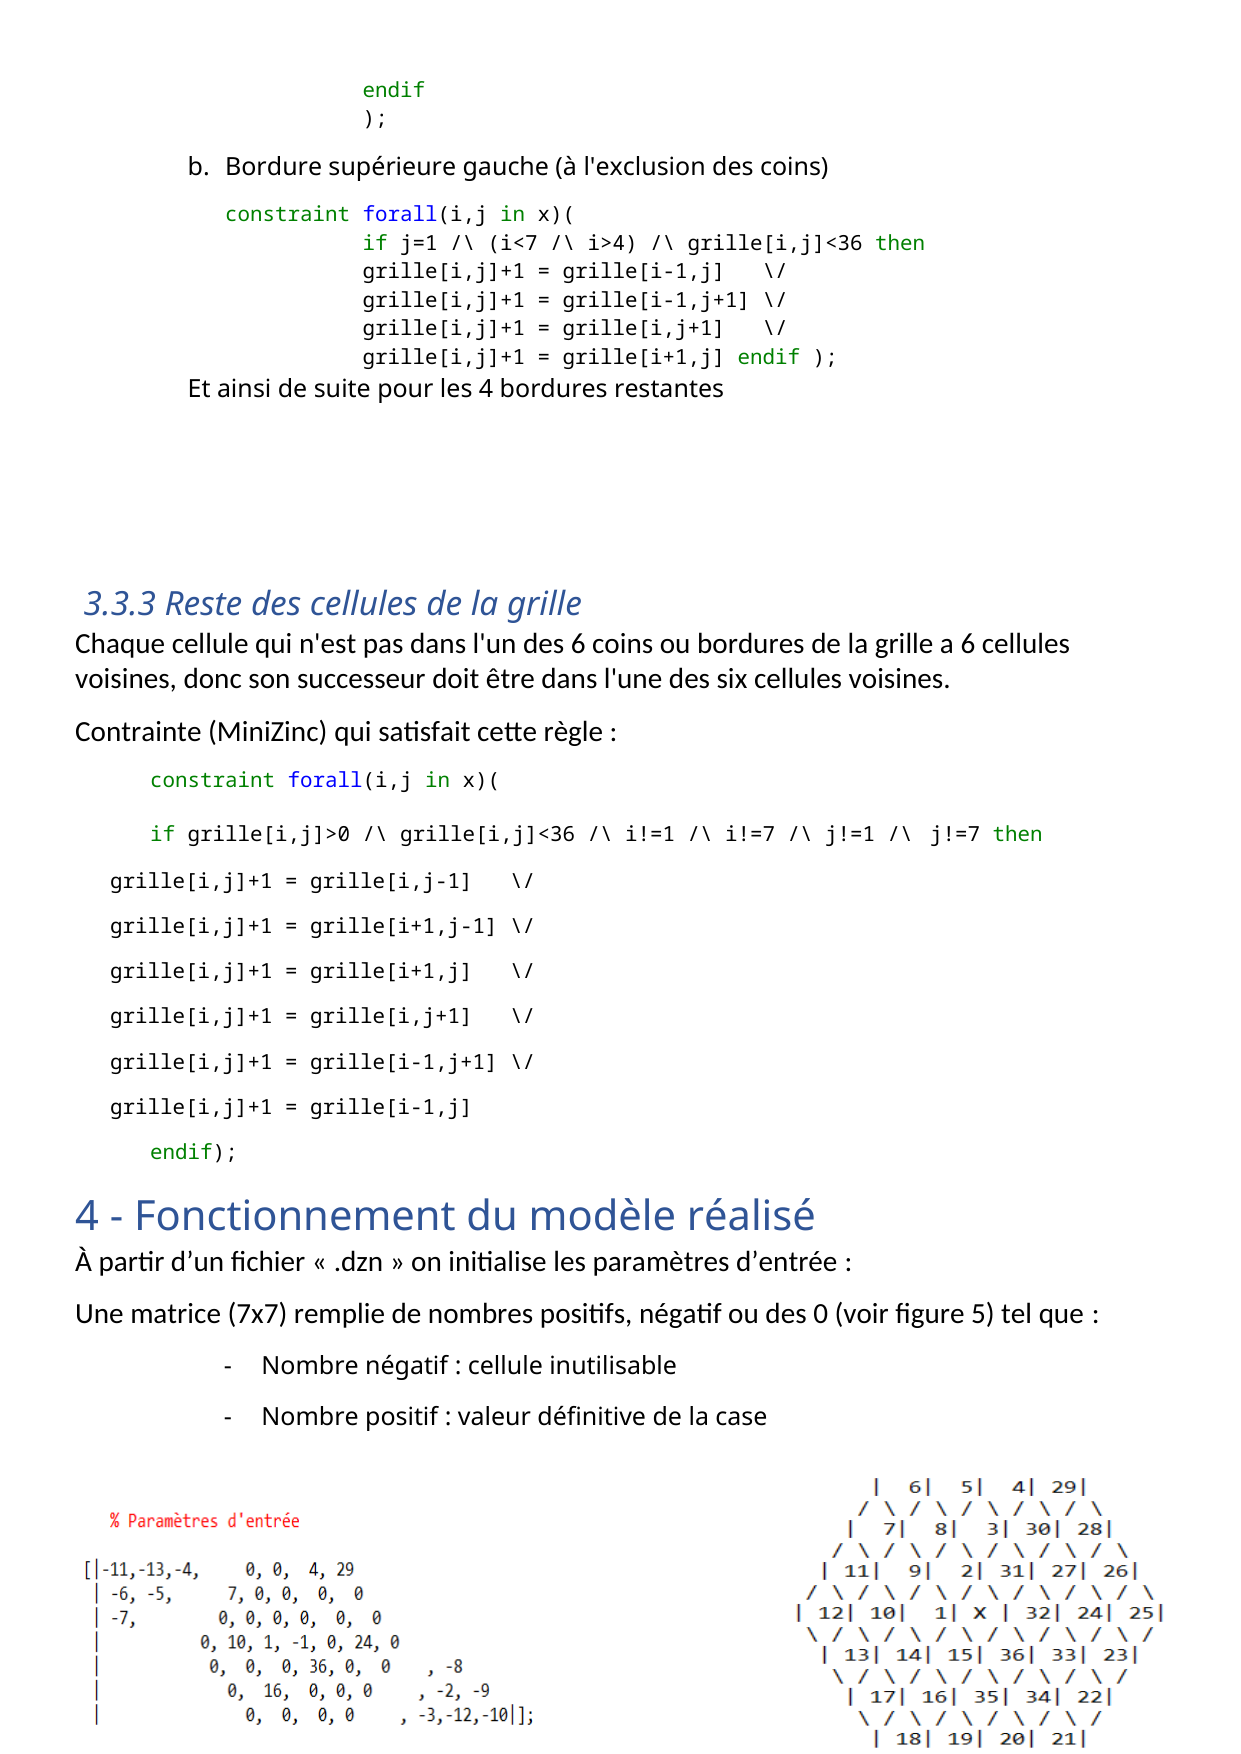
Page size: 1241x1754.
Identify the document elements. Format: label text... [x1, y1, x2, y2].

list grille[i,j]+1 = grille[i+1,j] \/ [75, 957, 1165, 985]
list Et ainsi de suite pour les 4 bordures restantes [187, 370, 1165, 404]
text grille[i,j]+1 = grille[i-1,j+1] \/ [225, 285, 1165, 313]
text grille[i,j]+1 = grille[i,j+1] \/ [225, 313, 1165, 342]
list grille[i,j]+1 = grille[i+1,j-1] \/ [75, 911, 1165, 940]
text constraint forall(i,j in x)( [225, 199, 1165, 228]
list Nombre négatif : cellule inutilisable [224, 1348, 1165, 1382]
list grille[i,j]+1 = grille[i,j+1] \/ [75, 1002, 1165, 1030]
list grille[i,j]+1 = grille[i,j-1] \/ [75, 866, 1165, 895]
list grille[i,j]+1 = grille[i-1,j] [75, 1092, 1165, 1120]
list constraint forall(i,j in x)( [150, 765, 1165, 793]
text Une matrice (7x7) remplie de nombres positifs, négatif ou des 0 (voir figure 5) tel que : [75, 1295, 1165, 1331]
list ); [225, 103, 1165, 132]
subtitle 4 - Fonctionnement du modèle réalisé [75, 1186, 1165, 1243]
list Bordure supérieure gauche (à l'exclusion des coins) [187, 148, 1165, 183]
subtitle 3.3.3 Reste des cellules de la grille [75, 579, 1165, 625]
text grille[i,j]+1 = grille[i+1,j] endif ); [225, 342, 1165, 370]
list endif); [150, 1137, 1165, 1165]
list grille[i,j]+1 = grille[i-1,j+1] \/ [75, 1047, 1165, 1075]
list Nombre positif : valeur définitive de la case [224, 1398, 1165, 1432]
text Contrainte (MiniZinc) qui satisfait cette règle : [75, 713, 1165, 748]
text À partir d’un fichier « .dzn » on initialise les paramètres d’entrée : [75, 1243, 1165, 1279]
text grille[i,j]+1 = grille[i-1,j] \/ [225, 256, 1165, 285]
text Chaque cellule qui n'est pas dans l'un des 6 coins ou bordures de la grille a 6 cellules voisines, donc son successeur doit être dans l'une des six cellules voisines. [75, 625, 1165, 696]
list if grille[i,j]>0 /\ grille[i,j]<36 /\ i!=1 /\ i!=7 /\ j!=1 /\ j!=7 then [150, 810, 1165, 850]
text if j=1 /\ (i<7 /\ i>4) /\ grille[i,j]<36 then [225, 228, 1165, 256]
text endif [225, 75, 1165, 103]
